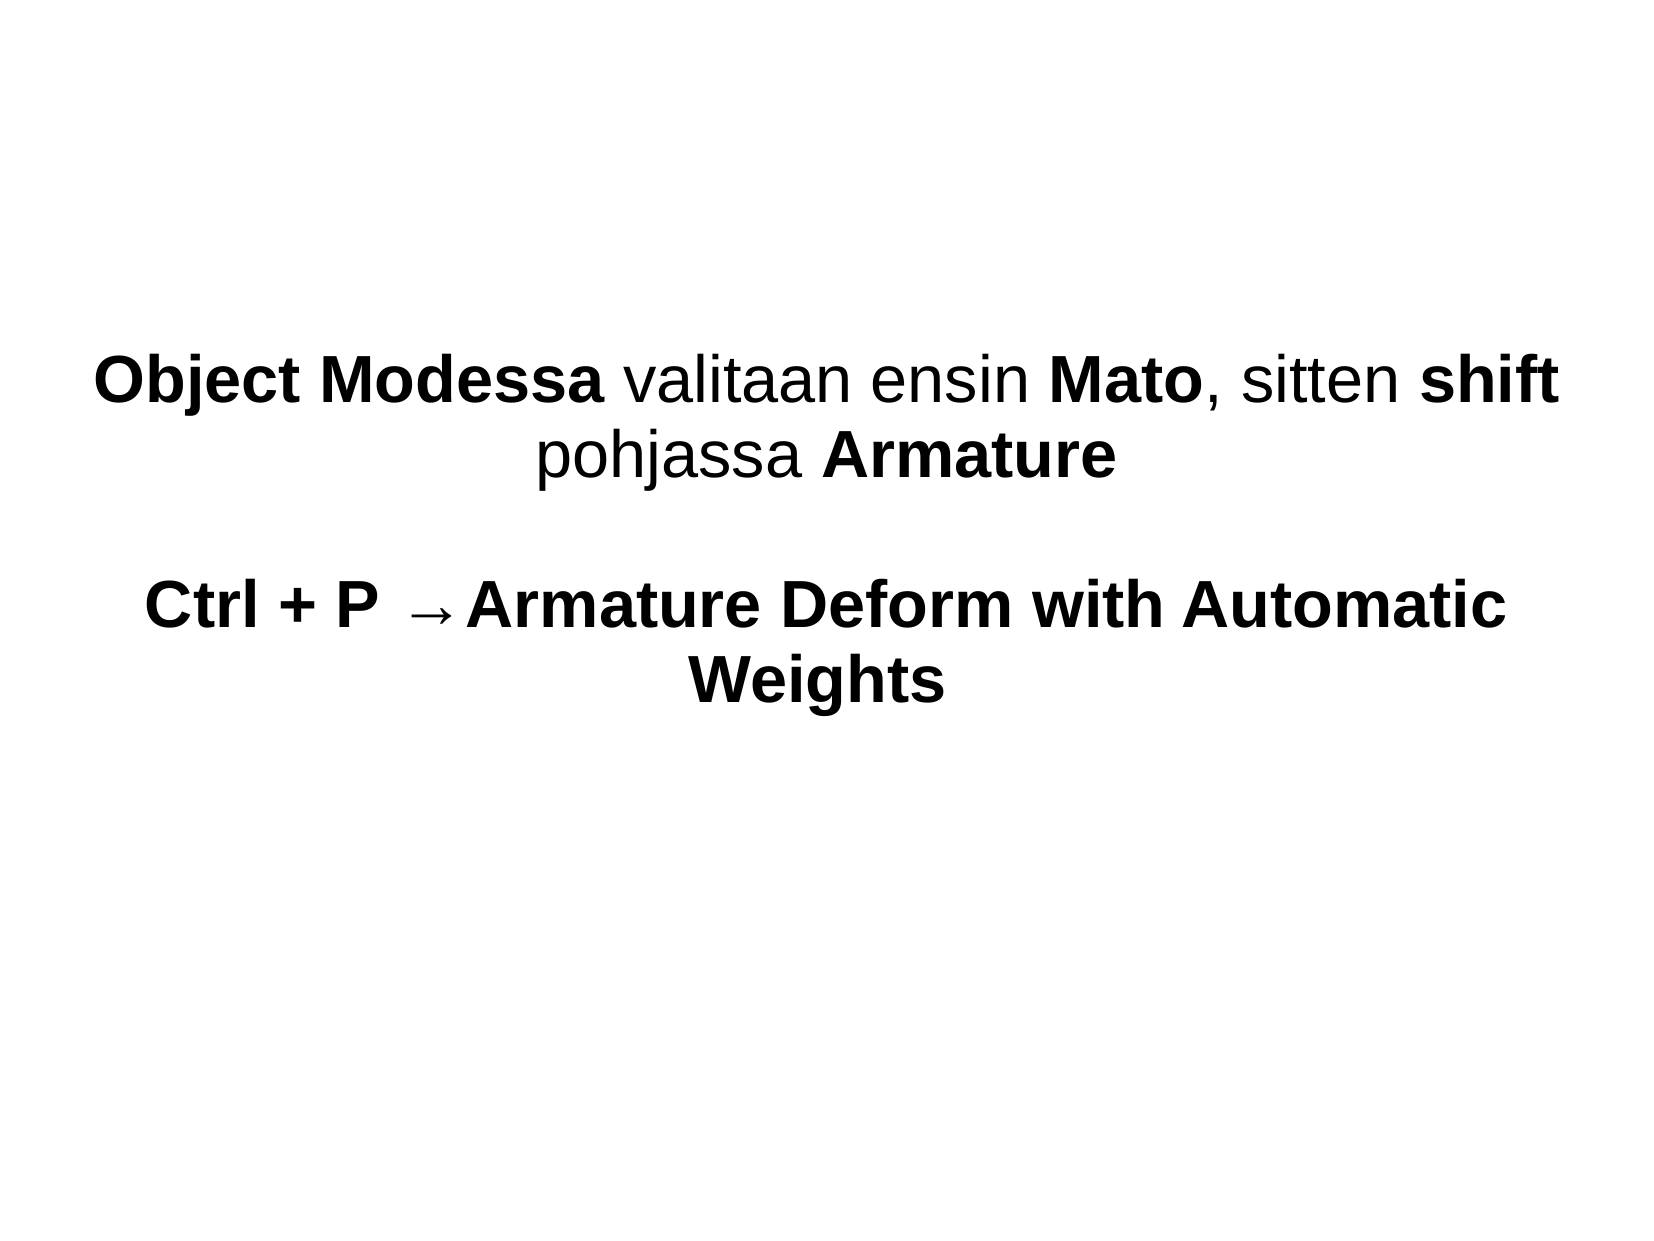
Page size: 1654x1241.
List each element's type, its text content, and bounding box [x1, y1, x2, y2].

subtitle Object Modessa valitaan ensin Mato, sitten shift pohjassa Armature Ctrl + P →Armature Deform with Automatic Weights [82, 49, 1571, 1010]
